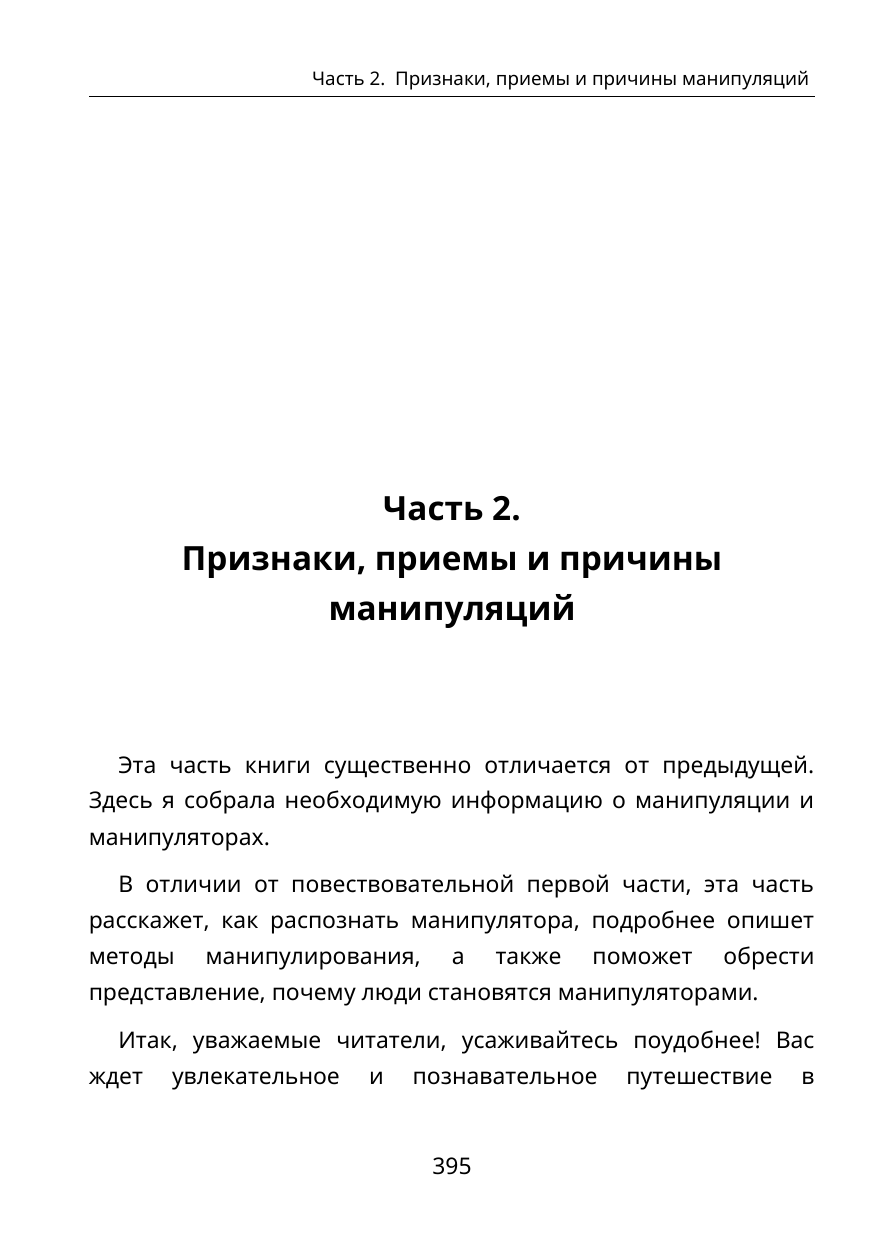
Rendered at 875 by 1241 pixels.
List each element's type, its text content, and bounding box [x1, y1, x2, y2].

text Итак, уважаемые читатели, усаживайтесь поудобнее! Вас ждет увлекательное и познавательное путешествие в [88, 1024, 815, 1091]
text Эта часть книги существенно отличается от предыдущей. Здесь я собрала необходимую информацию о манипуляции и манипуляторах. [88, 748, 815, 852]
subtitle Часть 2. Признаки, приемы и причины манипуляций [88, 480, 815, 630]
text В отличии от повествовательной первой части, эта часть расскажет, как распознать манипулятора, подробнее опишет методы манипулирования, а также поможет обрести представление, почему люди становятся манипуляторами. [88, 868, 815, 1007]
